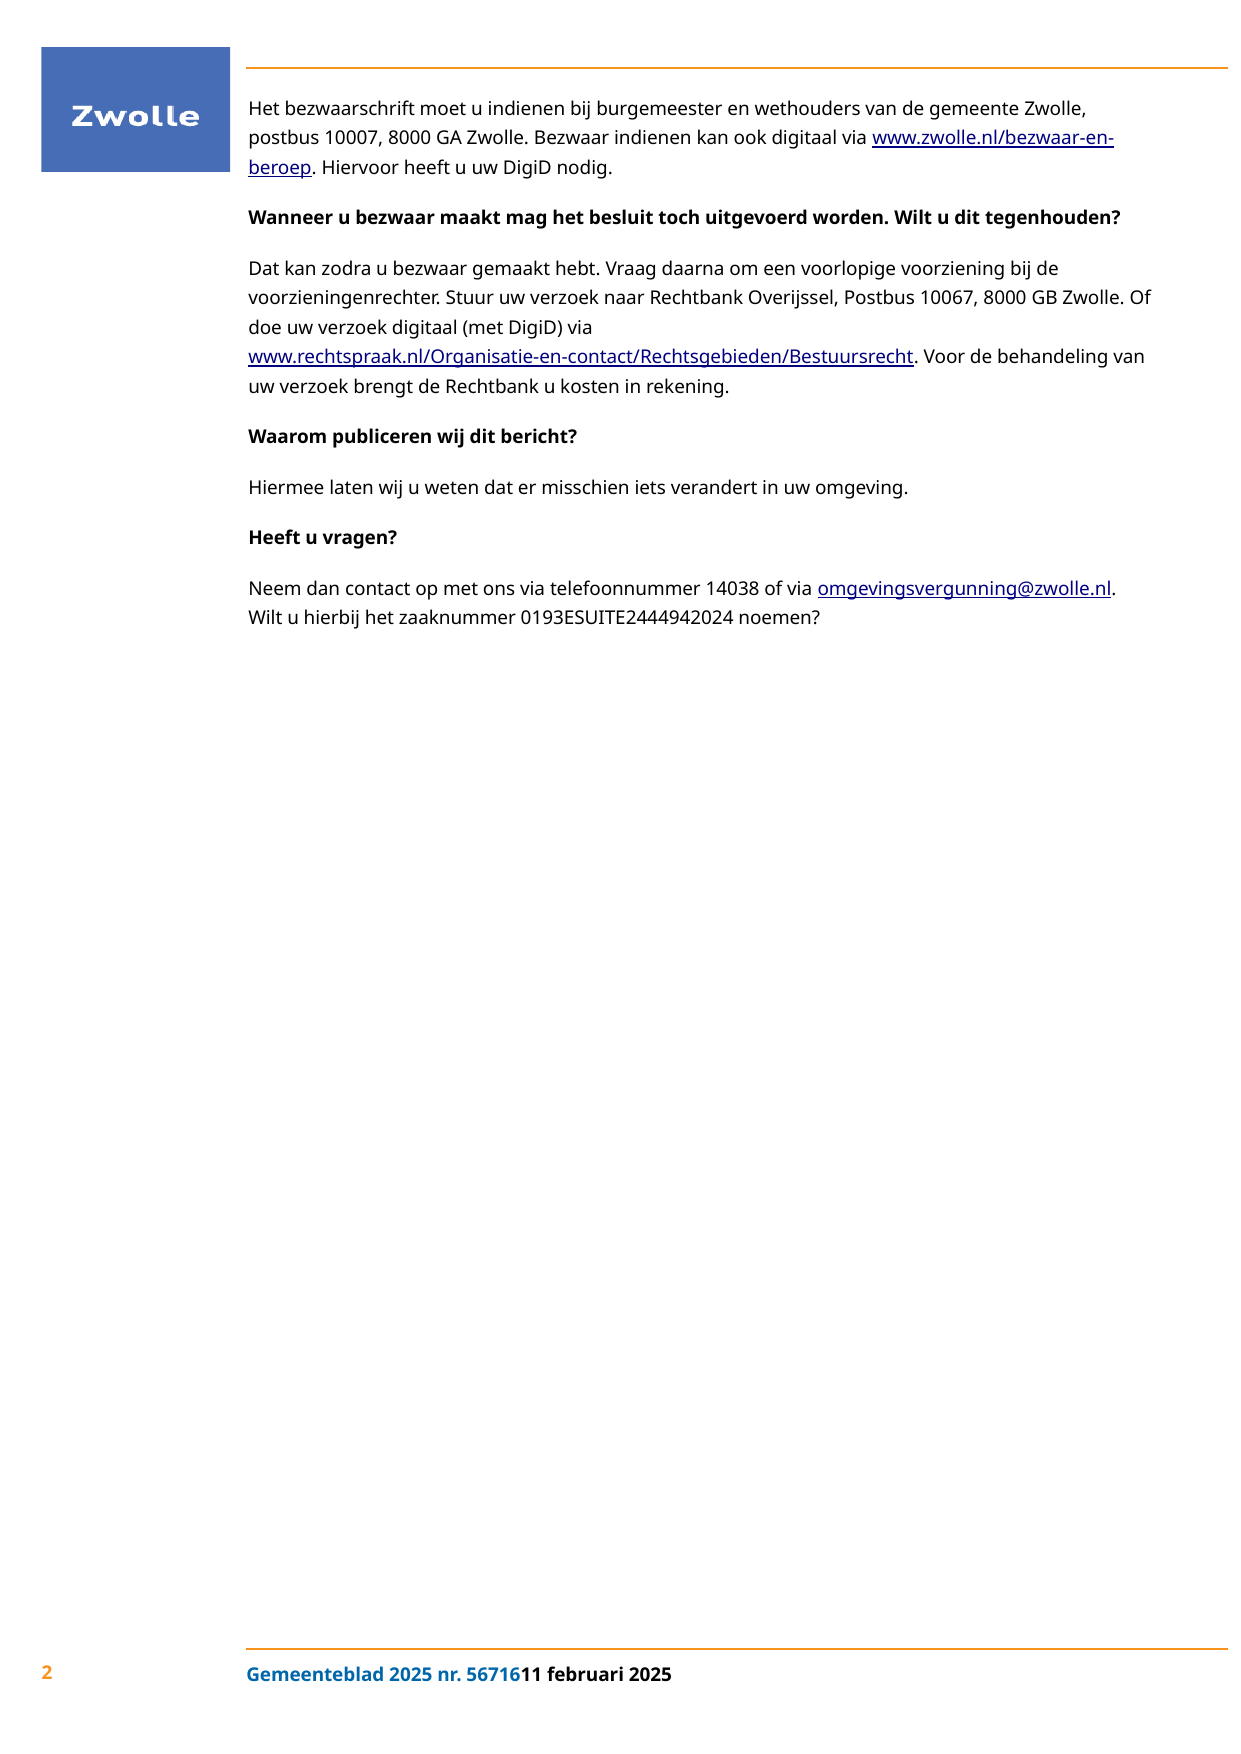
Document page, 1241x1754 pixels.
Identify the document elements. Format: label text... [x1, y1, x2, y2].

text Heeft u vragen? [248, 524, 1152, 550]
text Wanneer u bezwaar maakt mag het besluit toch uitgevoerd worden. Wilt u dit tegenhouden? [248, 204, 1152, 230]
text Hiermee laten wij u weten dat er misschien iets verandert in uw omgeving. [248, 474, 1152, 500]
text Het bezwaarschrift moet u indienen bij burgemeester en wethouders van de gemeente Zwolle, postbus 10007, 8000 GA Zwolle. Bezwaar indienen kan ook digitaal via www.zwolle.nl/bezwaar-en-beroep. Hiervoor heeft u uw DigiD nodig. [248, 95, 1152, 180]
text Dat kan zodra u bezwaar gemaakt hebt. Vraag daarna om een voorlopige voorziening bij de voorzieningenrechter. Stuur uw verzoek naar Rechtbank Overijssel, Postbus 10067, 8000 GB Zwolle. Of doe uw verzoek digitaal (met DigiD) via www.rechtspraak.nl/Organisatie-en-contact/Rechtsgebieden/Bestuursrecht. Voor de behandeling van uw verzoek brengt de Rechtbank u kosten in rekening. [248, 255, 1152, 399]
text Waarom publiceren wij dit bericht? [248, 423, 1152, 449]
picture [41, 47, 231, 172]
text Neem dan contact op met ons via telefoonnummer 14038 of via omgevingsvergunning@zwolle.nl. Wilt u hierbij het zaaknummer 0193ESUITE2444942024 noemen? [248, 575, 1152, 630]
